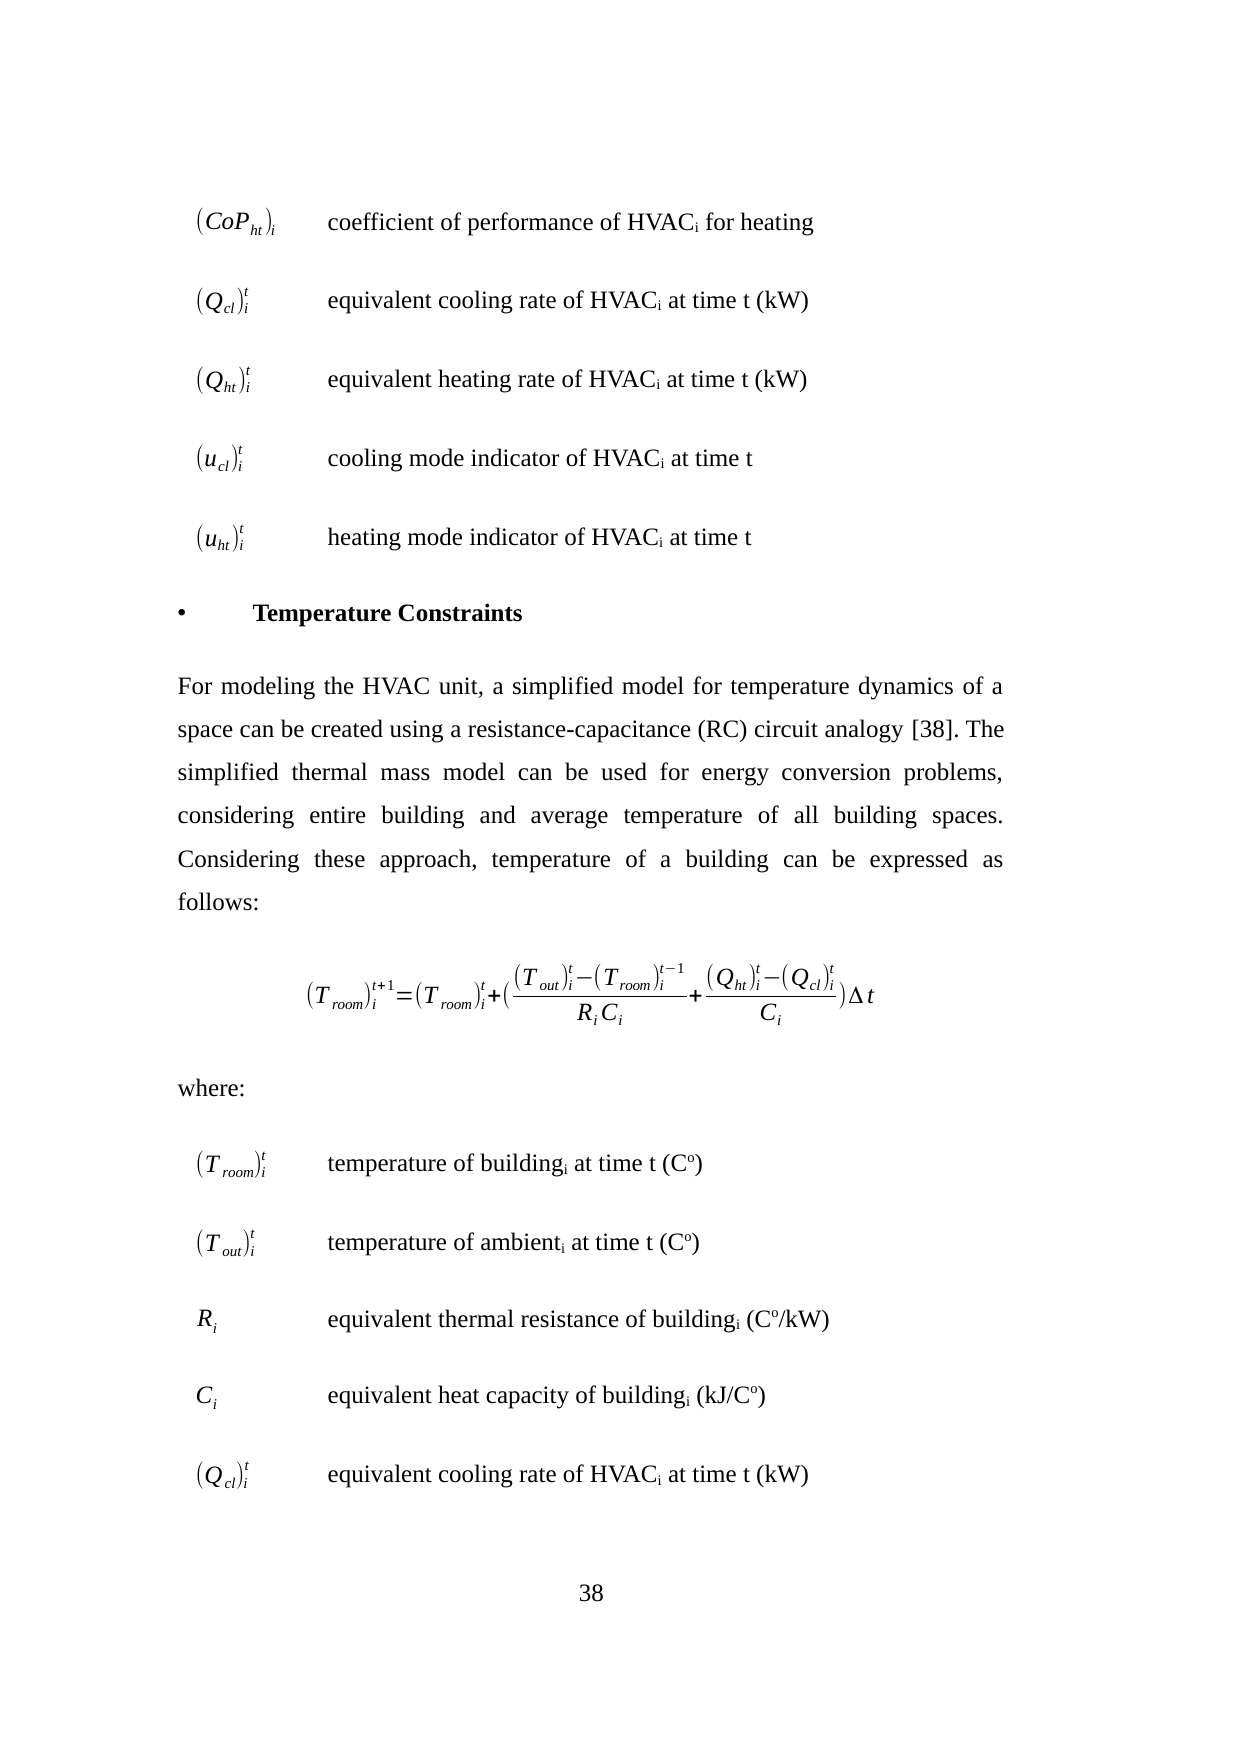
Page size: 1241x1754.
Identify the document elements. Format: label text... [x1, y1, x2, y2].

text equivalent cooling rate of HVACi at time t (kW) [177, 283, 1004, 318]
text heating mode indicator of HVACi at time t [177, 519, 1004, 554]
list Temperature Constraints [177, 598, 1004, 627]
text equivalent thermal resistance of buildingi (Co/kW) [177, 1304, 1004, 1336]
text temperature of ambienti at time t (Co) [177, 1225, 1004, 1260]
text equivalent heating rate of HVACi at time t (kW) [177, 362, 1004, 397]
text where: [177, 1073, 1004, 1102]
text cooling mode indicator of HVACi at time t [177, 441, 1004, 476]
text coefficient of performance of HVACi for heating [177, 207, 1004, 239]
text temperature of buildingi at time t (Co) [177, 1146, 1004, 1181]
text equivalent cooling rate of HVACi at time t (kW) [177, 1457, 1004, 1492]
text equivalent heat capacity of buildingi (kJ/Co) [177, 1380, 1004, 1413]
text For modeling the HVAC unit, a simplified model for temperature dynamics of a space can be created using a resistance-capacitance (RC) circuit analogy [38]⁠. The simplified thermal mass model can be used for energy conversion problems, considering entire building and average temperature of all building spaces. Considering these approach, temperature of a building can be expressed as follows: [177, 671, 1004, 916]
